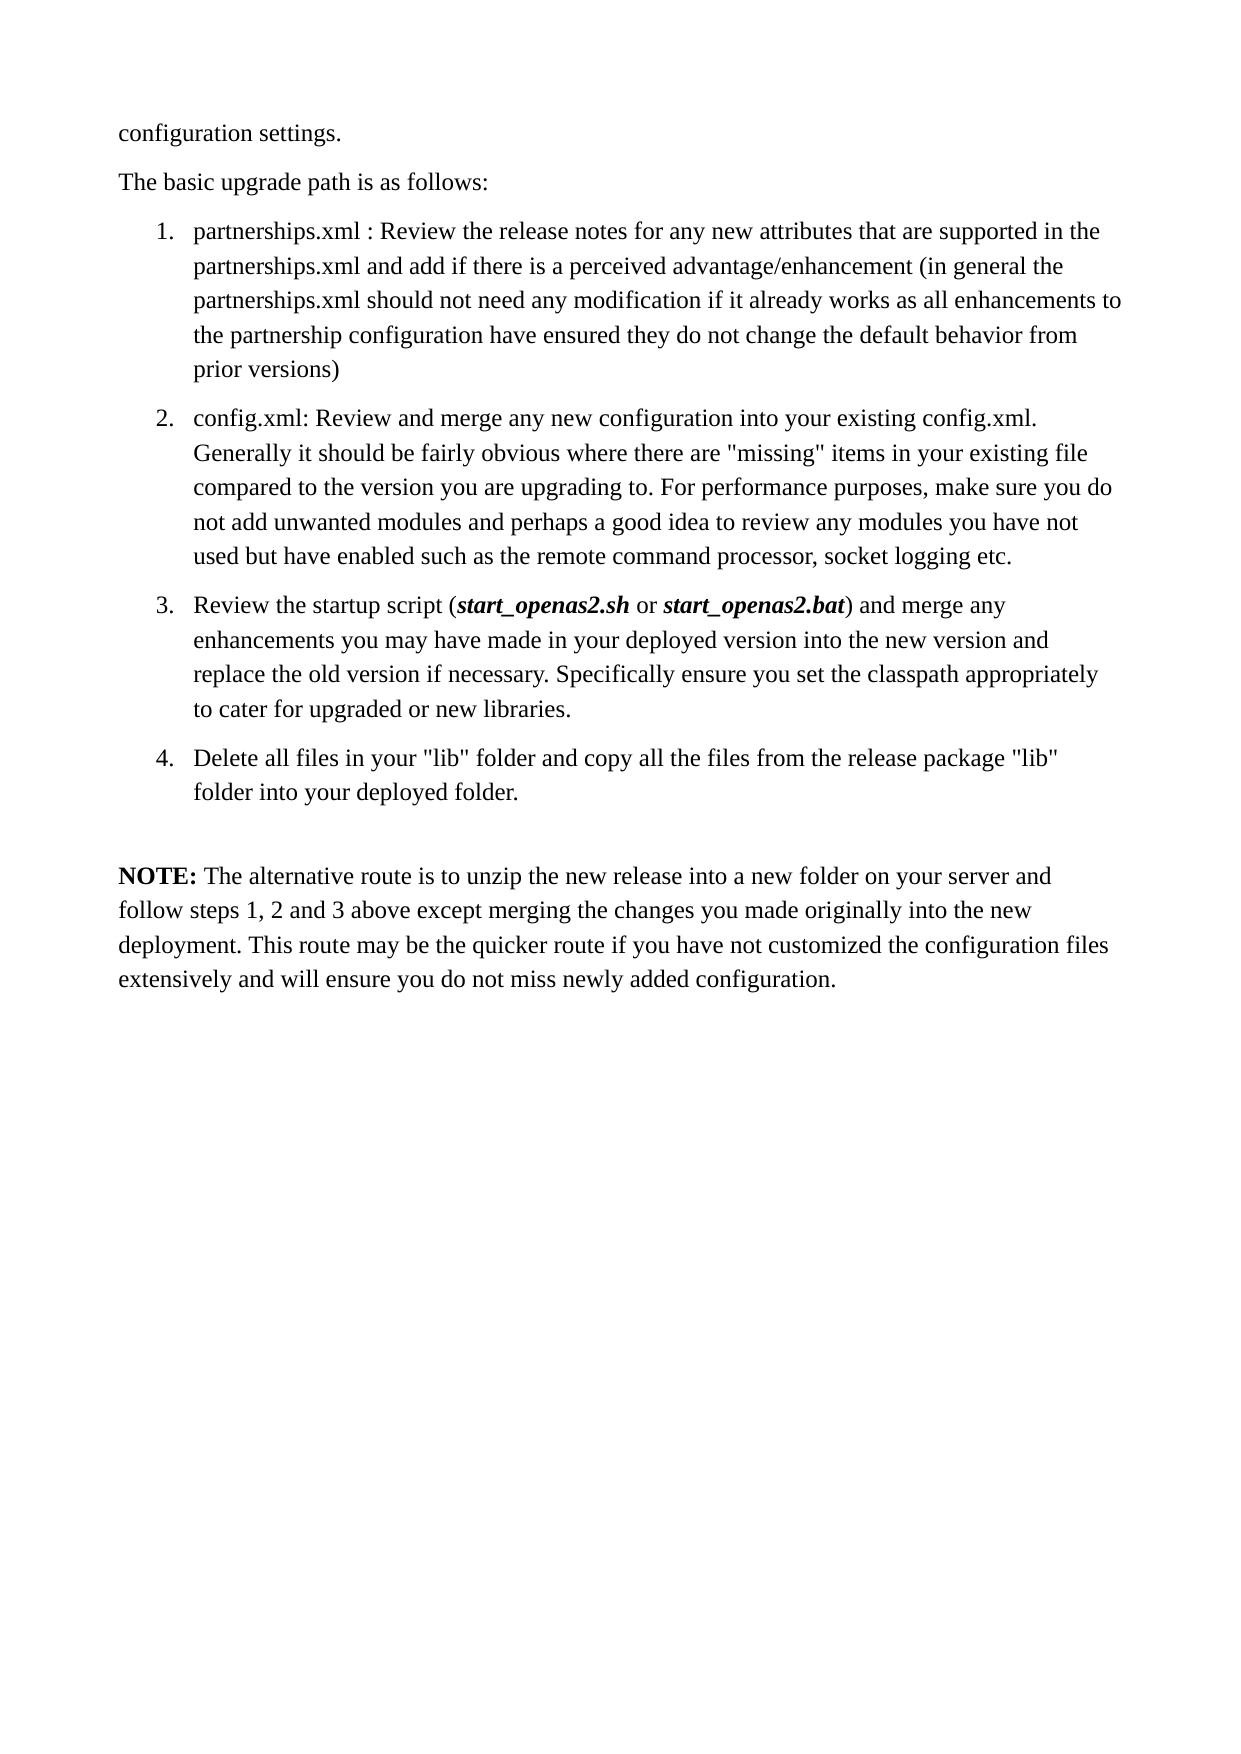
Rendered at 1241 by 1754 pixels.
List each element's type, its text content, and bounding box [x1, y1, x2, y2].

list Delete all files in your "lib" folder and copy all the files from the release package "lib" folder into your deployed folder. [156, 743, 1122, 840]
list Review the startup script (start_openas2.sh or start_openas2.bat) and merge any enhancements you may have made in your deployed version into the new version and replace the old version if necessary. Specifically ensure you set the classpath appropriately to cater for upgraded or new libraries. [156, 590, 1122, 722]
list partnerships.xml : Review the release notes for any new attributes that are supported in the partnerships.xml and add if there is a perceived advantage/enhancement (in general the partnerships.xml should not need any modification if it already works as all enhancements to the partnership configuration have ensured they do not change the default behavior from prior versions) [156, 216, 1122, 383]
text NOTE: The alternative route is to unzip the new release into a new folder on your server and follow steps 1, 2 and 3 above except merging the changes you made originally into the new deployment. This route may be the quicker route if you have not customized the configuration files extensively and will ensure you do not miss newly added configuration. [118, 861, 1122, 993]
text The basic upgrade path is as follows: [118, 167, 1122, 196]
text configuration settings. [118, 118, 1122, 147]
list config.xml: Review and merge any new configuration into your existing config.xml. Generally it should be fairly obvious where there are "missing" items in your existing file compared to the version you are upgrading to. For performance purposes, make sure you do not add unwanted modules and perhaps a good idea to review any modules you have not used but have enabled such as the remote command processor, socket logging etc. [156, 403, 1122, 570]
